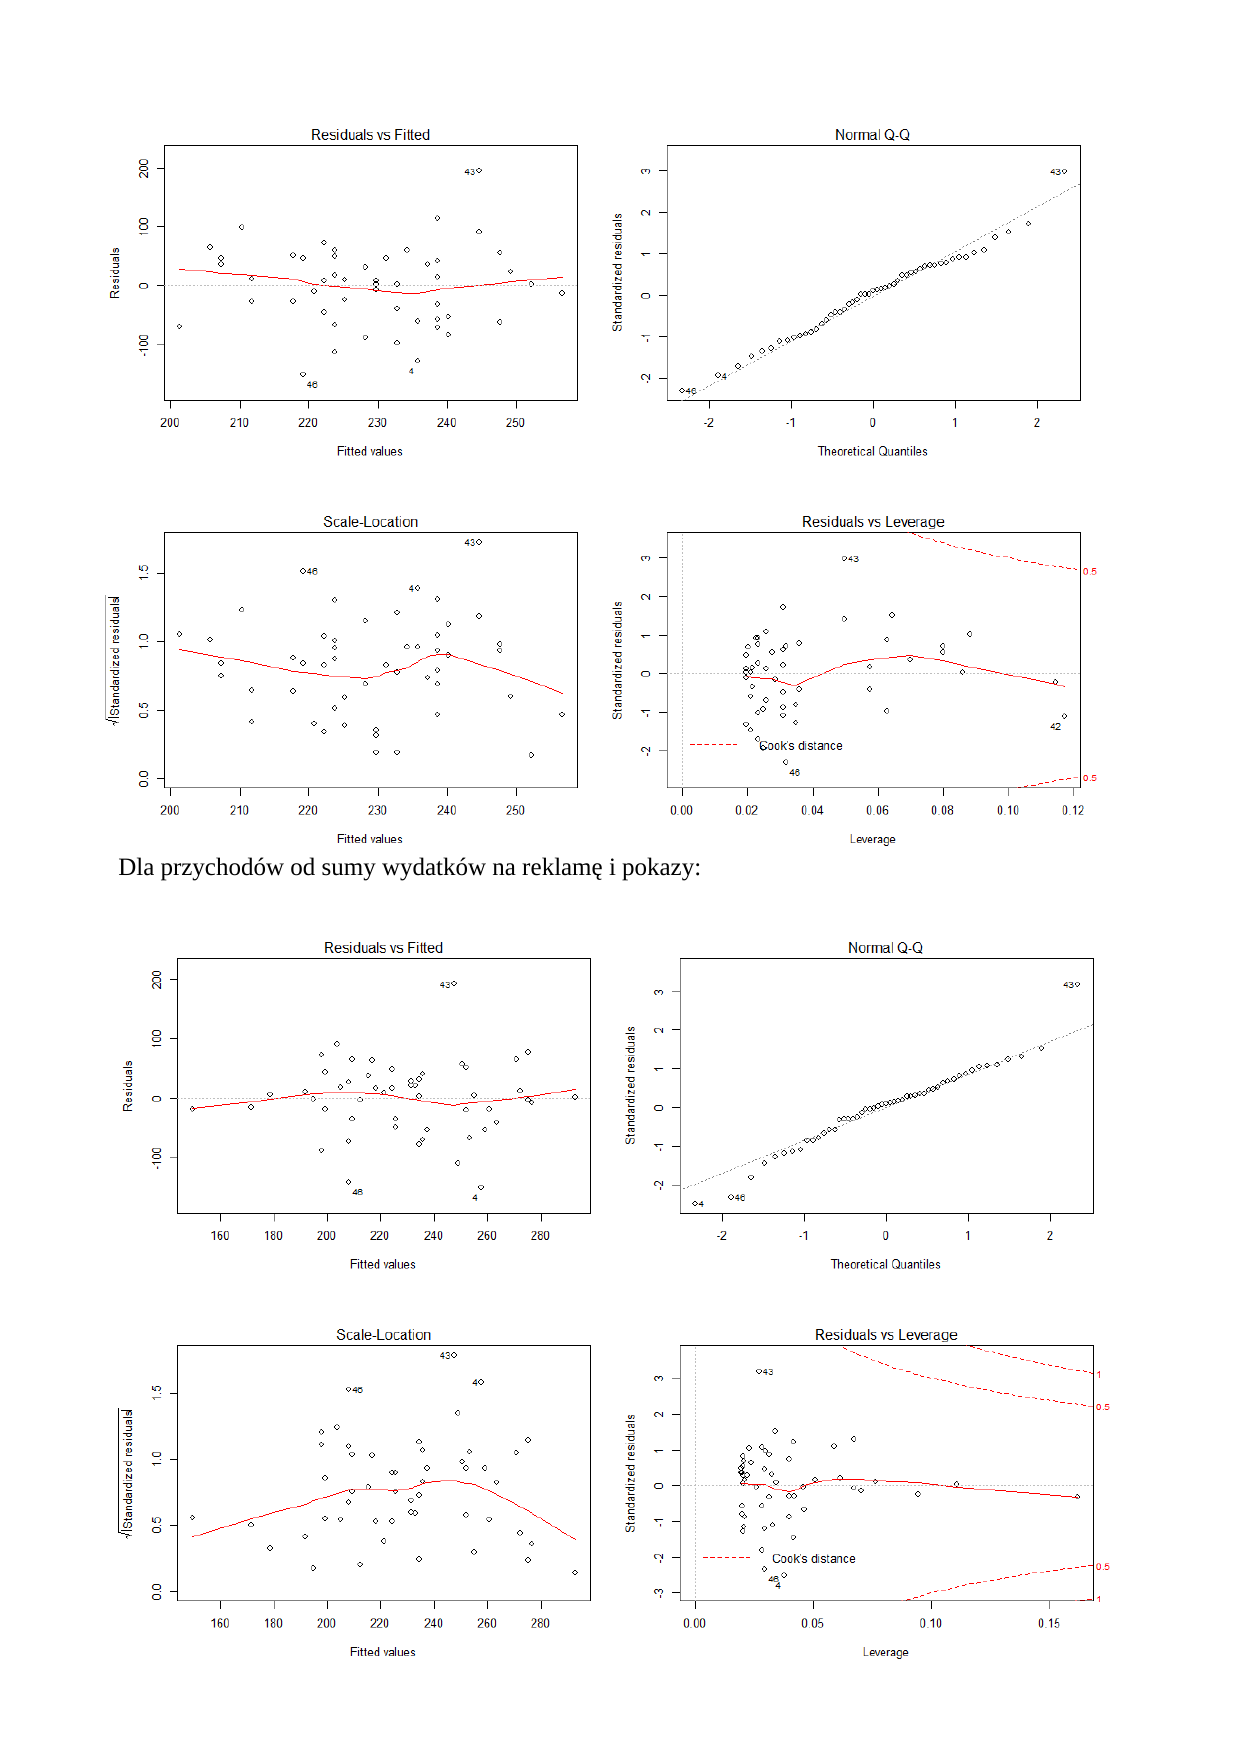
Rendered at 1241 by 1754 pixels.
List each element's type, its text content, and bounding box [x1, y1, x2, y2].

picture [105, 117, 1110, 848]
picture [118, 935, 1123, 1661]
text Dla przychodów od sumy wydatków na reklamę i pokazy: [118, 848, 1122, 881]
